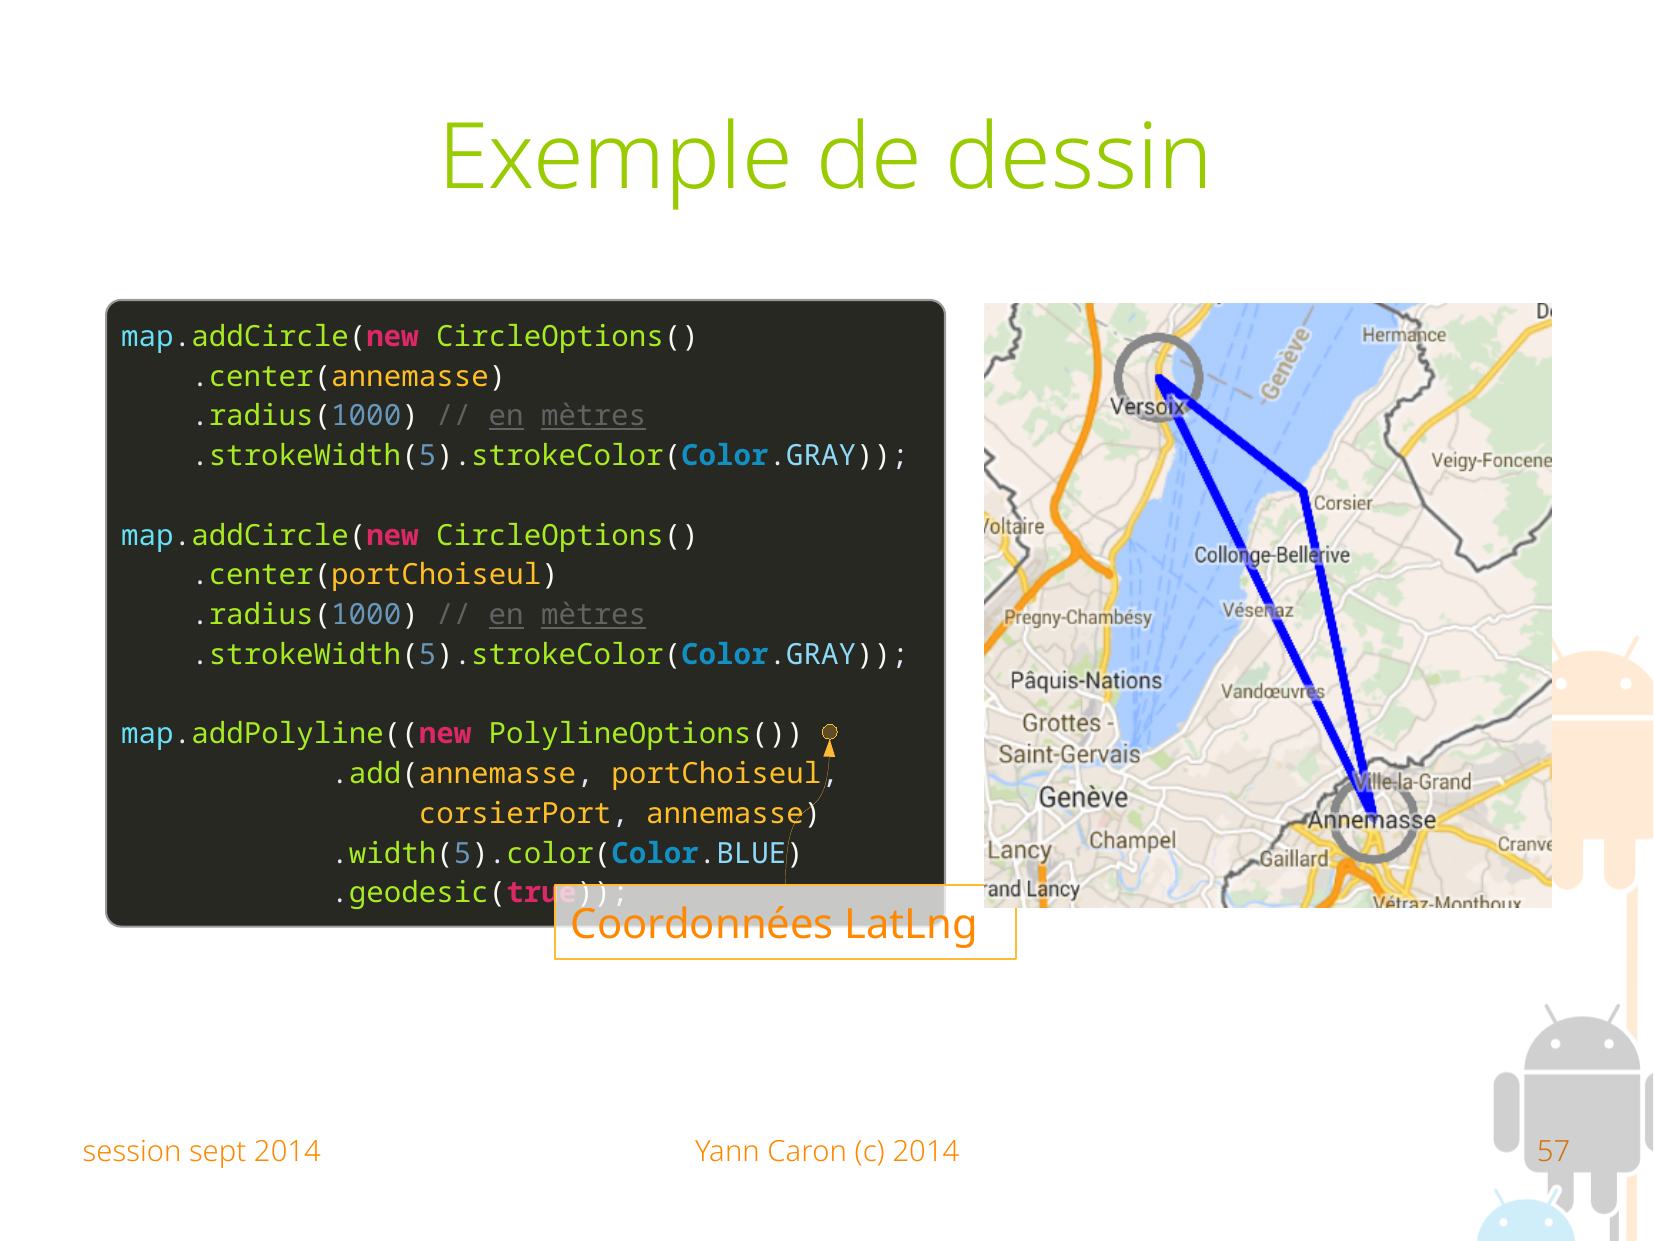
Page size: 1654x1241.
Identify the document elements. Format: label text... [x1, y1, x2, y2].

picture [240, 303, 1654, 1241]
text_box map.addCircle(new CircleOptions() .center(annemasse) .radius(1000) // en mètres .strokeWidth(5).strokeColor(Color.GRAY)); map.addCircle(new CircleOptions() .center(portChoiseul) .radius(1000) // en mètres .strokeWidth(5).strokeColor(Color.GRAY)); map.addPolyline((new PolylineOptions()) .add(annemasse, portChoiseul, corsierPort, annemasse) .width(5).color(Color.BLUE) .geodesic(true)); [106, 300, 946, 845]
text_box Coordonnées LatLng [555, 885, 1017, 951]
text_box [822, 724, 838, 739]
picture [556, 951, 1015, 958]
title Exemple de dessin [82, 49, 1571, 257]
